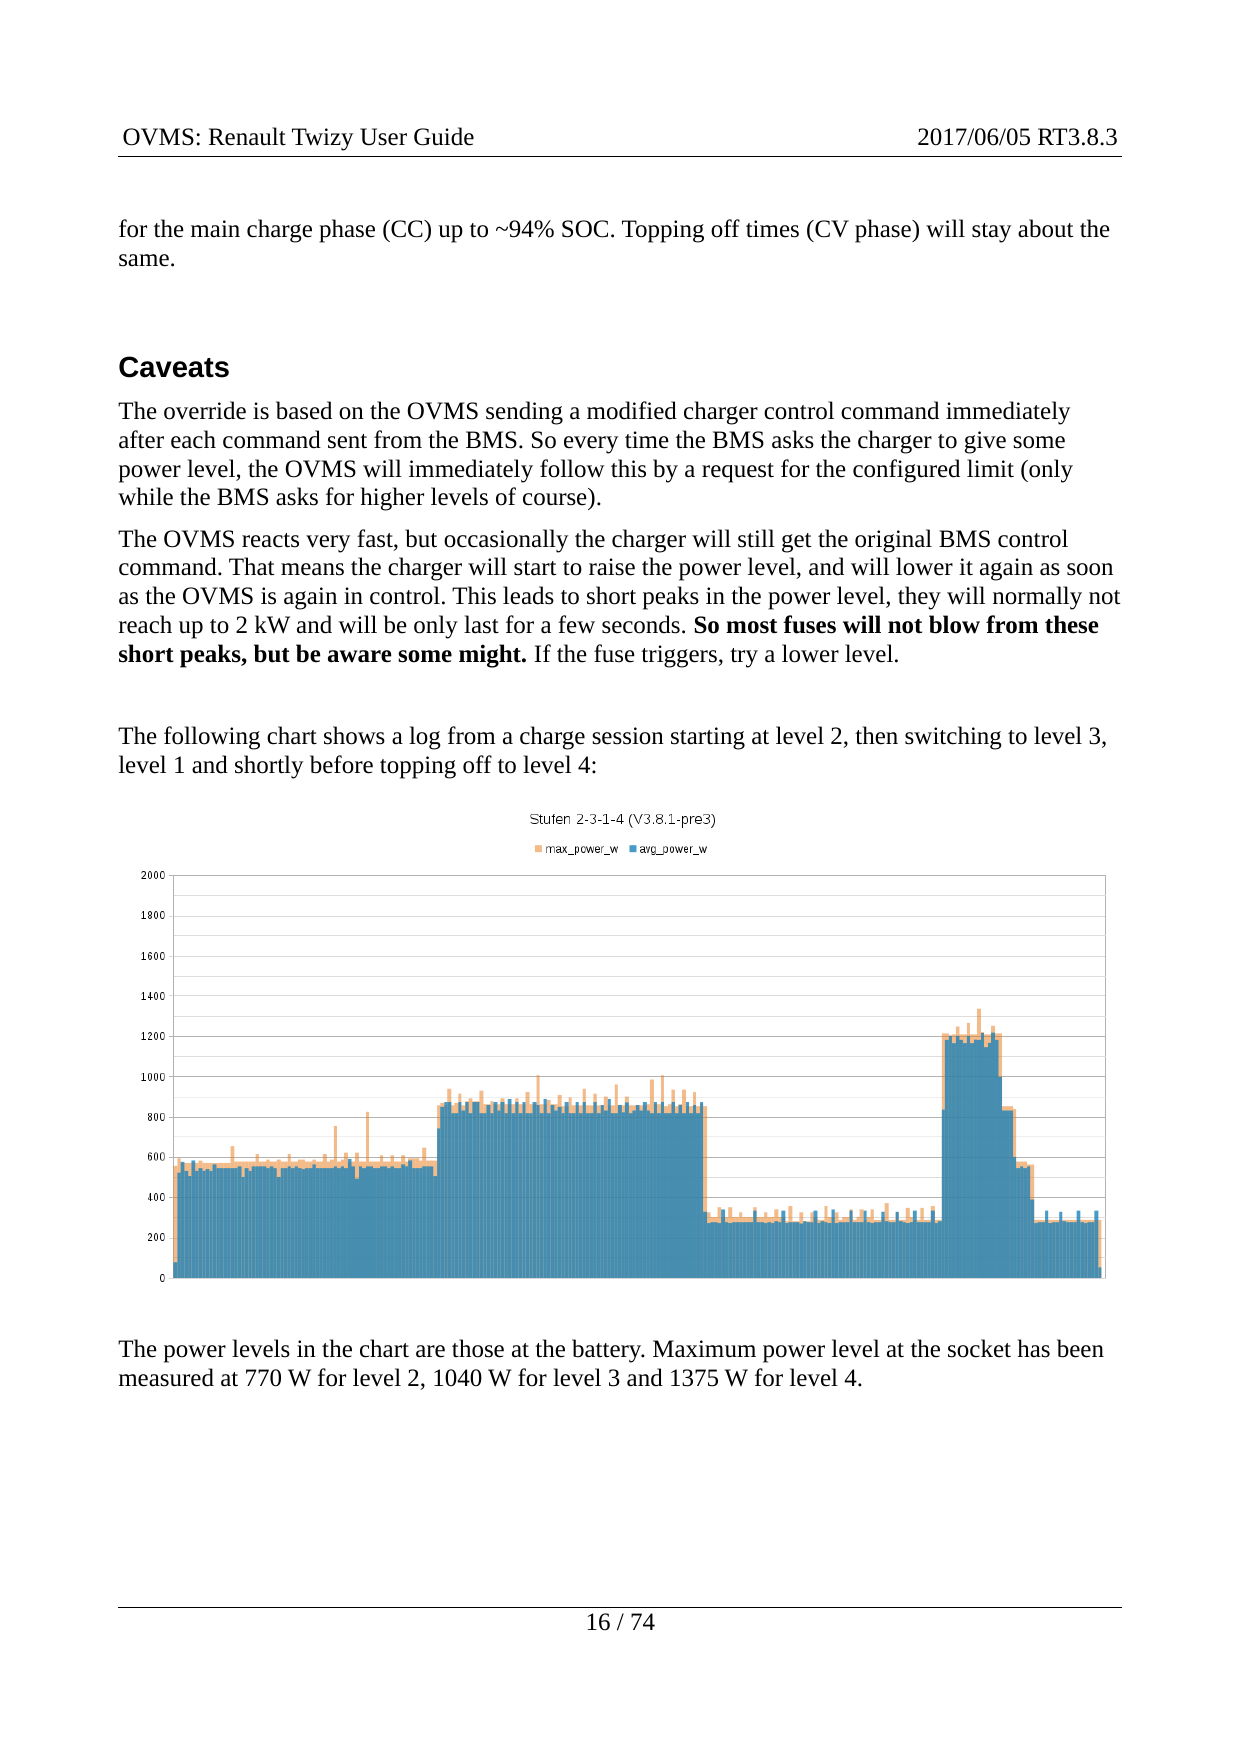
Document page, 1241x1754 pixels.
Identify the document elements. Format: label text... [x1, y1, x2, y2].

text The OVMS reacts very fast, but occasionally the charger will still get the original BMS control command. That means the charger will start to raise the power level, and will lower it again as soon as the OVMS is again in control. This leads to short peaks in the power level, they will normally not reach up to 2 kW and will be only last for a few seconds. So most fuses will not blow from these short peaks, but be aware some might. If the fuse triggers, try a lower level. [118, 524, 1122, 667]
text The power levels in the chart are those at the battery. Maximum power level at the socket has been measured at 770 W for level 2, 1040 W for level 3 and 1375 W for level 4. [118, 1334, 1122, 1392]
text The following chart shows a log from a charge session starting at level 2, then switching to level 3, level 1 and shortly before topping off to level 4: [118, 721, 1122, 779]
text for the main charge phase (CC) up to ~94% SOC. Topping off times (CV phase) will stay about the same. [118, 214, 1122, 271]
text The override is based on the OVMS sending a modified charger control command immediately after each command sent from the BMS. So every time the BMS asks the charger to give some power level, the OVMS will immediately follow this by a request for the configured limit (only while the BMS asks for higher levels of course). [118, 396, 1122, 511]
subtitle Caveats [118, 350, 1122, 384]
picture [118, 791, 1123, 1294]
